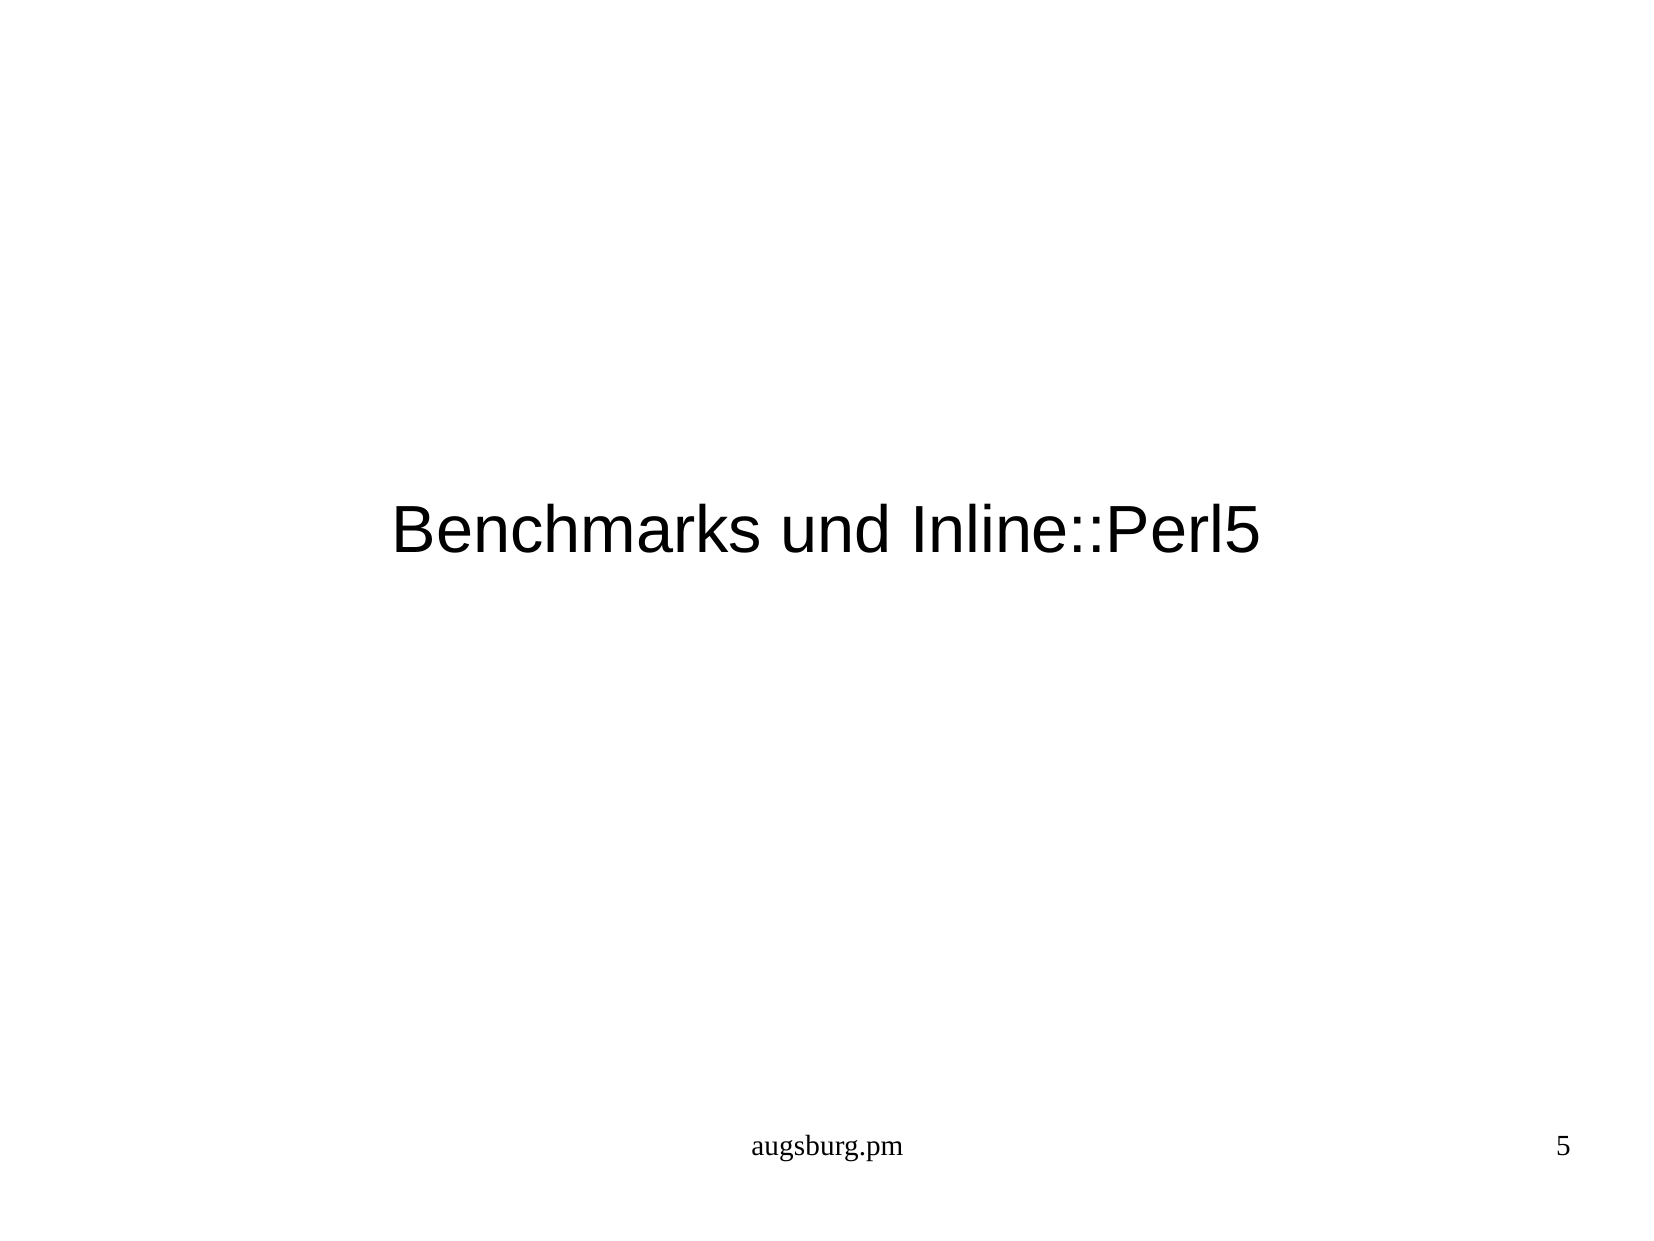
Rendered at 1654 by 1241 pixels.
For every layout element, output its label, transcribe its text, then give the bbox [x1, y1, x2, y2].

subtitle Benchmarks und Inline::Perl5 [82, 49, 1571, 1010]
